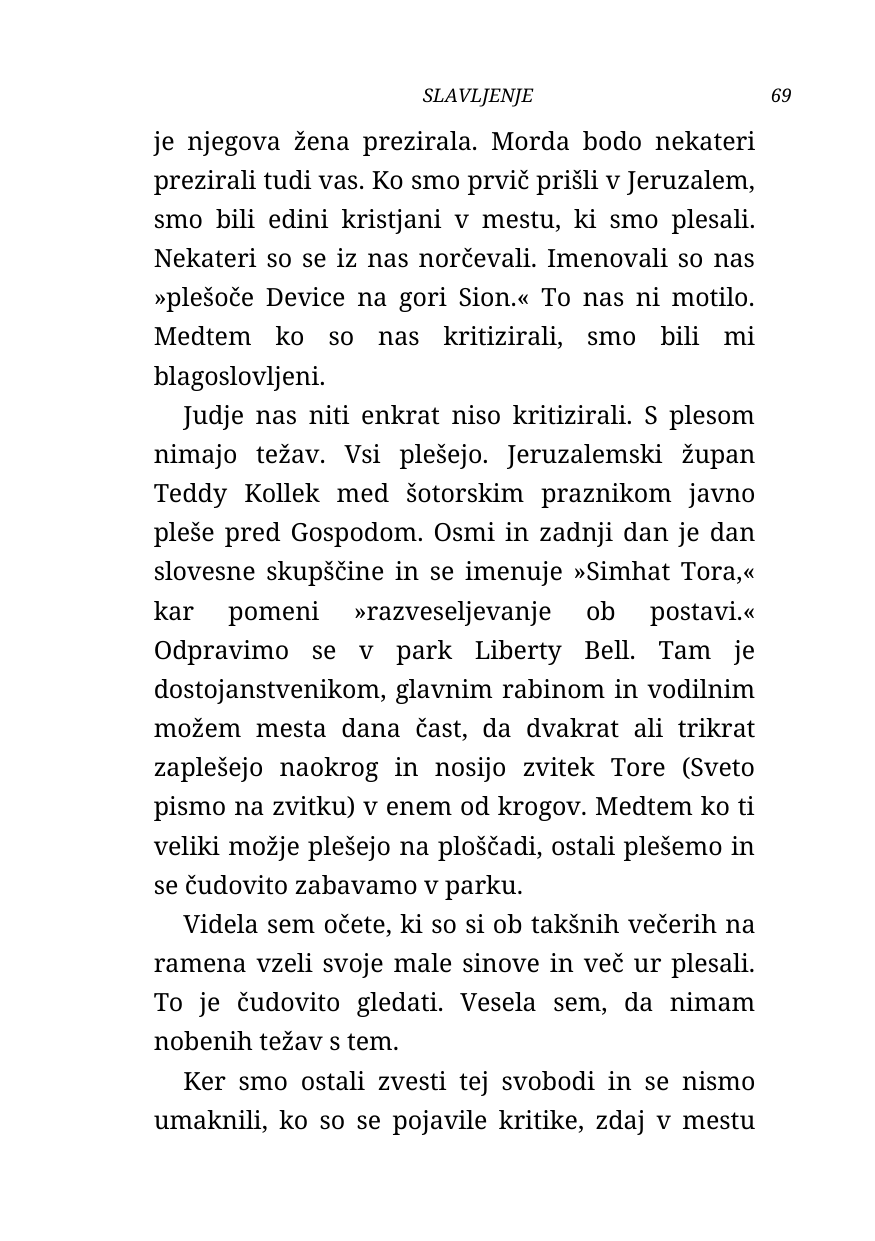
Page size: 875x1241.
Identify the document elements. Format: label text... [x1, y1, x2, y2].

text je njegova žena prezirala. Morda bodo nekateri prezirali tudi vas. Ko smo prvič prišli v Jeruzalem, smo bili edini kristjani v mestu, ki smo plesali. Nekateri so se iz nas norčevali. Imenovali so nas »plešoče Device na gori Sion.« To nas ni motilo. Medtem ko so nas kritizirali, smo bili mi blagoslovljeni. [153, 123, 756, 392]
text Judje nas niti enkrat niso kritizirali. S plesom nimajo težav. Vsi plešejo. Jeruzalemski župan Teddy Kollek med šotorskim praznikom javno pleše pred Gospodom. Osmi in zadnji dan je dan slovesne skupščine in se imenuje »Simhat Tora,« kar pomeni »razveseljevanje ob postavi.« Odpravimo se v park Liberty Bell. Tam je dostojanstvenikom, glavnim rabinom in vodilnim možem mesta dana čast, da dvakrat ali trikrat zaplešejo naokrog in nosijo zvitek Tore (Sveto pismo na zvitku) v enem od krogov. Medtem ko ti veliki možje plešejo na ploščadi, ostali plešemo in se čudovito zabavamo v parku. [153, 397, 756, 901]
text Videla sem očete, ki so si ob takšnih večerih na ramena vzeli svoje male sinove in več ur plesali. To je čudovito gledati. Vesela sem, da nimam nobenih težav s tem. [153, 907, 756, 1058]
text Ker smo ostali zvesti tej svobodi in se nismo umaknili, ko so se pojavile kritike, zdaj v mestu [153, 1063, 756, 1136]
